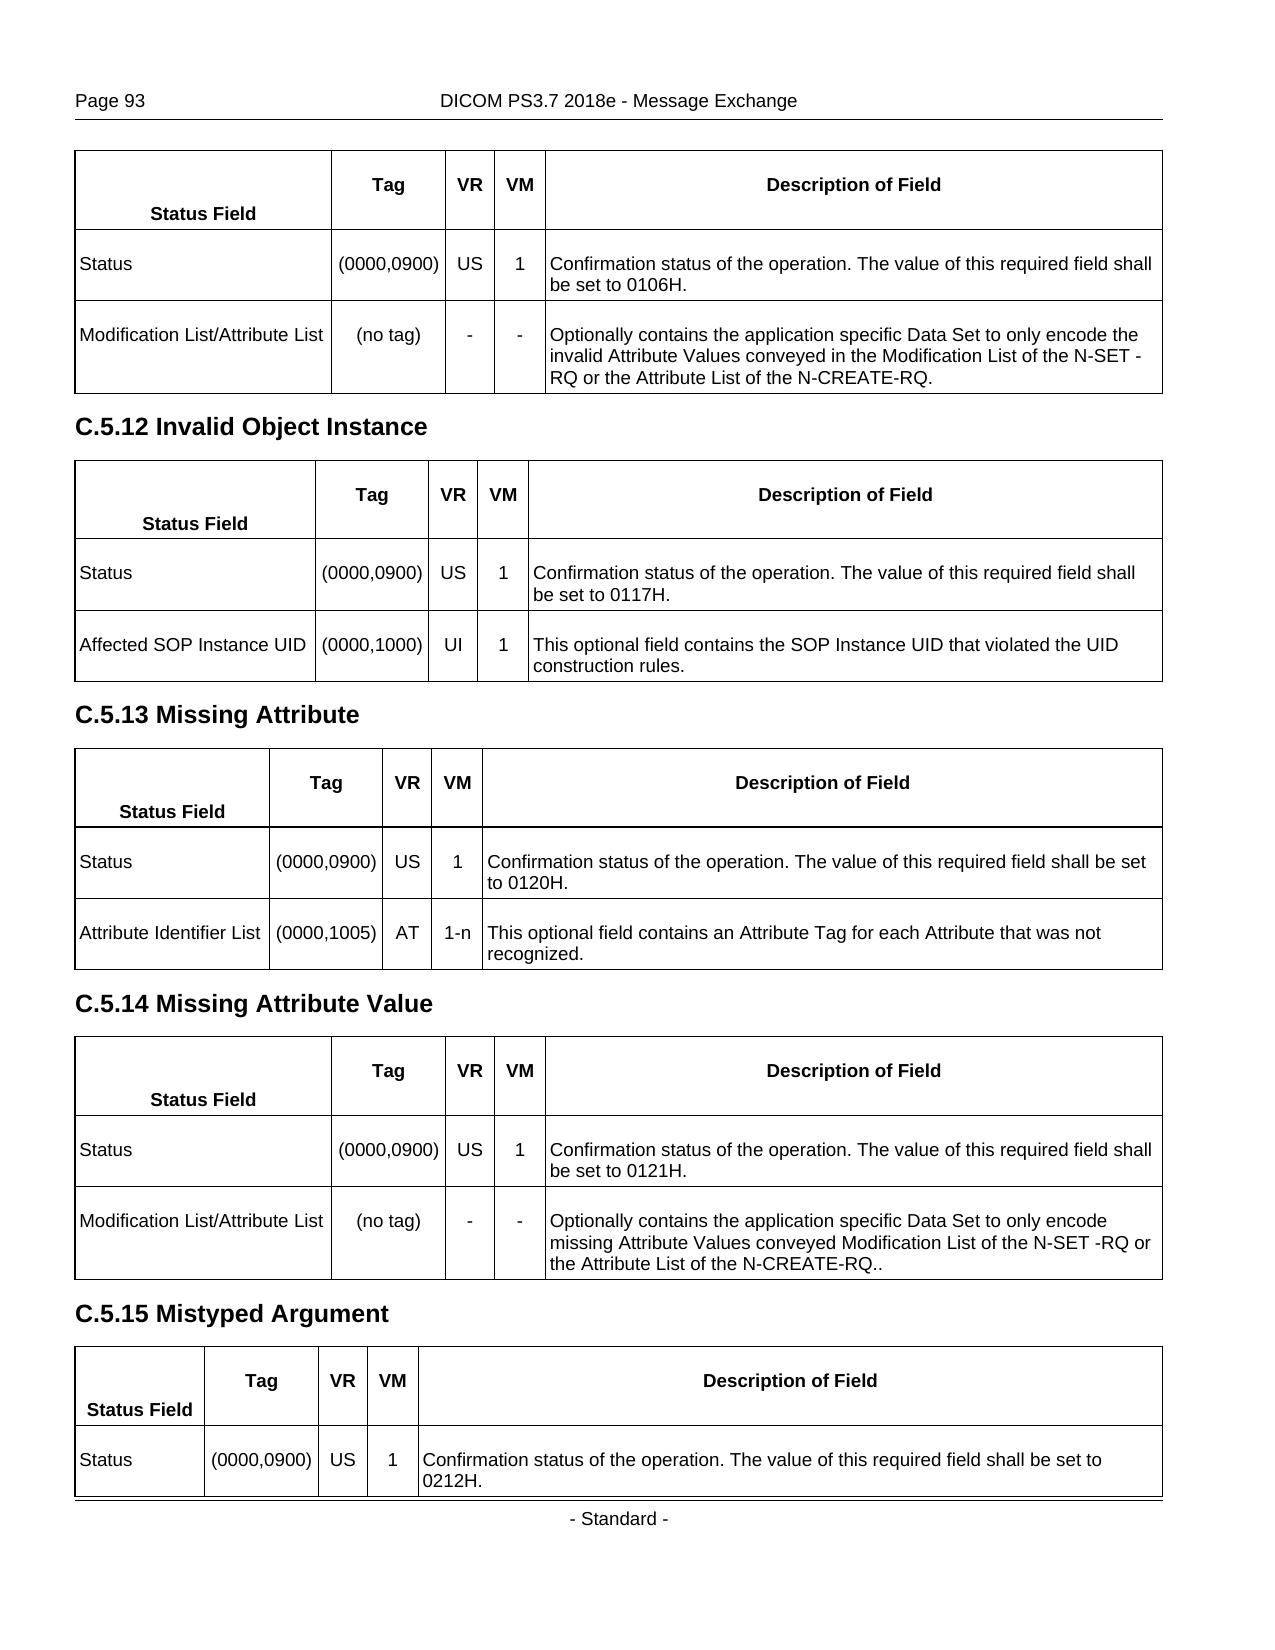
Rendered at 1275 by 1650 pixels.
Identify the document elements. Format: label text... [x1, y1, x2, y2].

table_cell 1 [478, 611, 528, 681]
table_cell AT [383, 899, 431, 969]
table_cell (no tag) [332, 1187, 445, 1279]
table_cell (0000,0900) [316, 539, 428, 609]
table_header VR [429, 461, 477, 538]
table_header VR [446, 1037, 494, 1115]
table_cell (no tag) [332, 301, 445, 392]
table_cell 1 [495, 230, 545, 300]
table_header Status Field [76, 1347, 204, 1424]
table_header VR [383, 749, 431, 826]
table_header Status Field [76, 151, 331, 228]
table_header VM [432, 749, 482, 826]
text C.5.12 Invalid Object Instance [75, 412, 1162, 441]
table_cell - [495, 1187, 545, 1279]
table_header VR [319, 1347, 367, 1424]
table_cell This optional field contains an Attribute Tag for each Attribute that was not recognized. [483, 899, 1162, 969]
table_header VR [446, 151, 494, 228]
table_cell US [446, 1116, 494, 1186]
table_cell (0000,0900) [205, 1426, 318, 1496]
table_header Status Field [76, 461, 315, 538]
table_cell Modification List/Attribute List [76, 1187, 331, 1279]
table_cell US [429, 539, 477, 609]
table_cell Status [76, 1426, 204, 1496]
table_header VM [478, 461, 528, 538]
table_cell - [495, 301, 545, 392]
table_cell Attribute Identifier List [76, 899, 269, 969]
table_cell 1 [478, 539, 528, 609]
table_header Status Field [76, 1037, 331, 1115]
table_cell (0000,0900) [332, 1116, 445, 1186]
table_cell 1-n [432, 899, 482, 969]
table_cell (0000,1005) [270, 899, 382, 969]
table_cell Optionally contains the application specific Data Set to only encode the invalid Attribute Values conveyed in the Modification List of the N-SET -RQ or the Attribute List of the N-CREATE-RQ. [546, 301, 1162, 392]
table_header Tag [332, 1037, 445, 1115]
table_cell Confirmation status of the operation. The value of this required field shall be set to 0212H. [419, 1426, 1162, 1496]
table_cell US [383, 828, 431, 898]
table_cell 1 [432, 828, 482, 898]
table_cell Modification List/Attribute List [76, 301, 331, 392]
table_cell Confirmation status of the operation. The value of this required field shall be set to 0121H. [546, 1116, 1162, 1186]
table_cell (0000,0900) [270, 828, 382, 898]
table_cell - [446, 1187, 494, 1279]
table_header Status Field [76, 749, 269, 826]
text C.5.15 Mistyped Argument [75, 1298, 1162, 1327]
table_cell Status [76, 539, 315, 609]
table_header VM [495, 151, 545, 228]
table_header VM [368, 1347, 418, 1424]
table_cell (0000,0900) [332, 230, 445, 300]
table_header Tag [270, 749, 382, 826]
table_header Description of Field [483, 749, 1162, 826]
table_cell 1 [368, 1426, 418, 1496]
table_cell This optional field contains the SOP Instance UID that violated the UID construction rules. [529, 611, 1162, 681]
table_cell UI [429, 611, 477, 681]
table_cell Affected SOP Instance UID [76, 611, 315, 681]
table_cell US [446, 230, 494, 300]
table_header VM [495, 1037, 545, 1115]
text C.5.13 Missing Attribute [75, 701, 1162, 729]
table_cell US [319, 1426, 367, 1496]
table_header Tag [332, 151, 445, 228]
table_header Description of Field [546, 151, 1162, 228]
table_header Description of Field [546, 1037, 1162, 1115]
table_header Tag [316, 461, 428, 538]
table_header Description of Field [529, 461, 1162, 538]
table_cell Status [76, 230, 331, 300]
table_cell - [446, 301, 494, 392]
table_header Tag [205, 1347, 318, 1424]
table_header Description of Field [419, 1347, 1162, 1424]
table_cell (0000,1000) [316, 611, 428, 681]
text C.5.14 Missing Attribute Value [75, 989, 1162, 1017]
table_cell Status [76, 1116, 331, 1186]
table_cell Confirmation status of the operation. The value of this required field shall be set to 0106H. [546, 230, 1162, 300]
table_cell Optionally contains the application specific Data Set to only encode missing Attribute Values conveyed Modification List of the N-SET -RQ or the Attribute List of the N-CREATE-RQ.. [546, 1187, 1162, 1279]
table_cell Confirmation status of the operation. The value of this required field shall be set to 0120H. [483, 828, 1162, 898]
table_cell Status [76, 828, 269, 898]
table_cell Confirmation status of the operation. The value of this required field shall be set to 0117H. [529, 539, 1162, 609]
table_cell 1 [495, 1116, 545, 1186]
